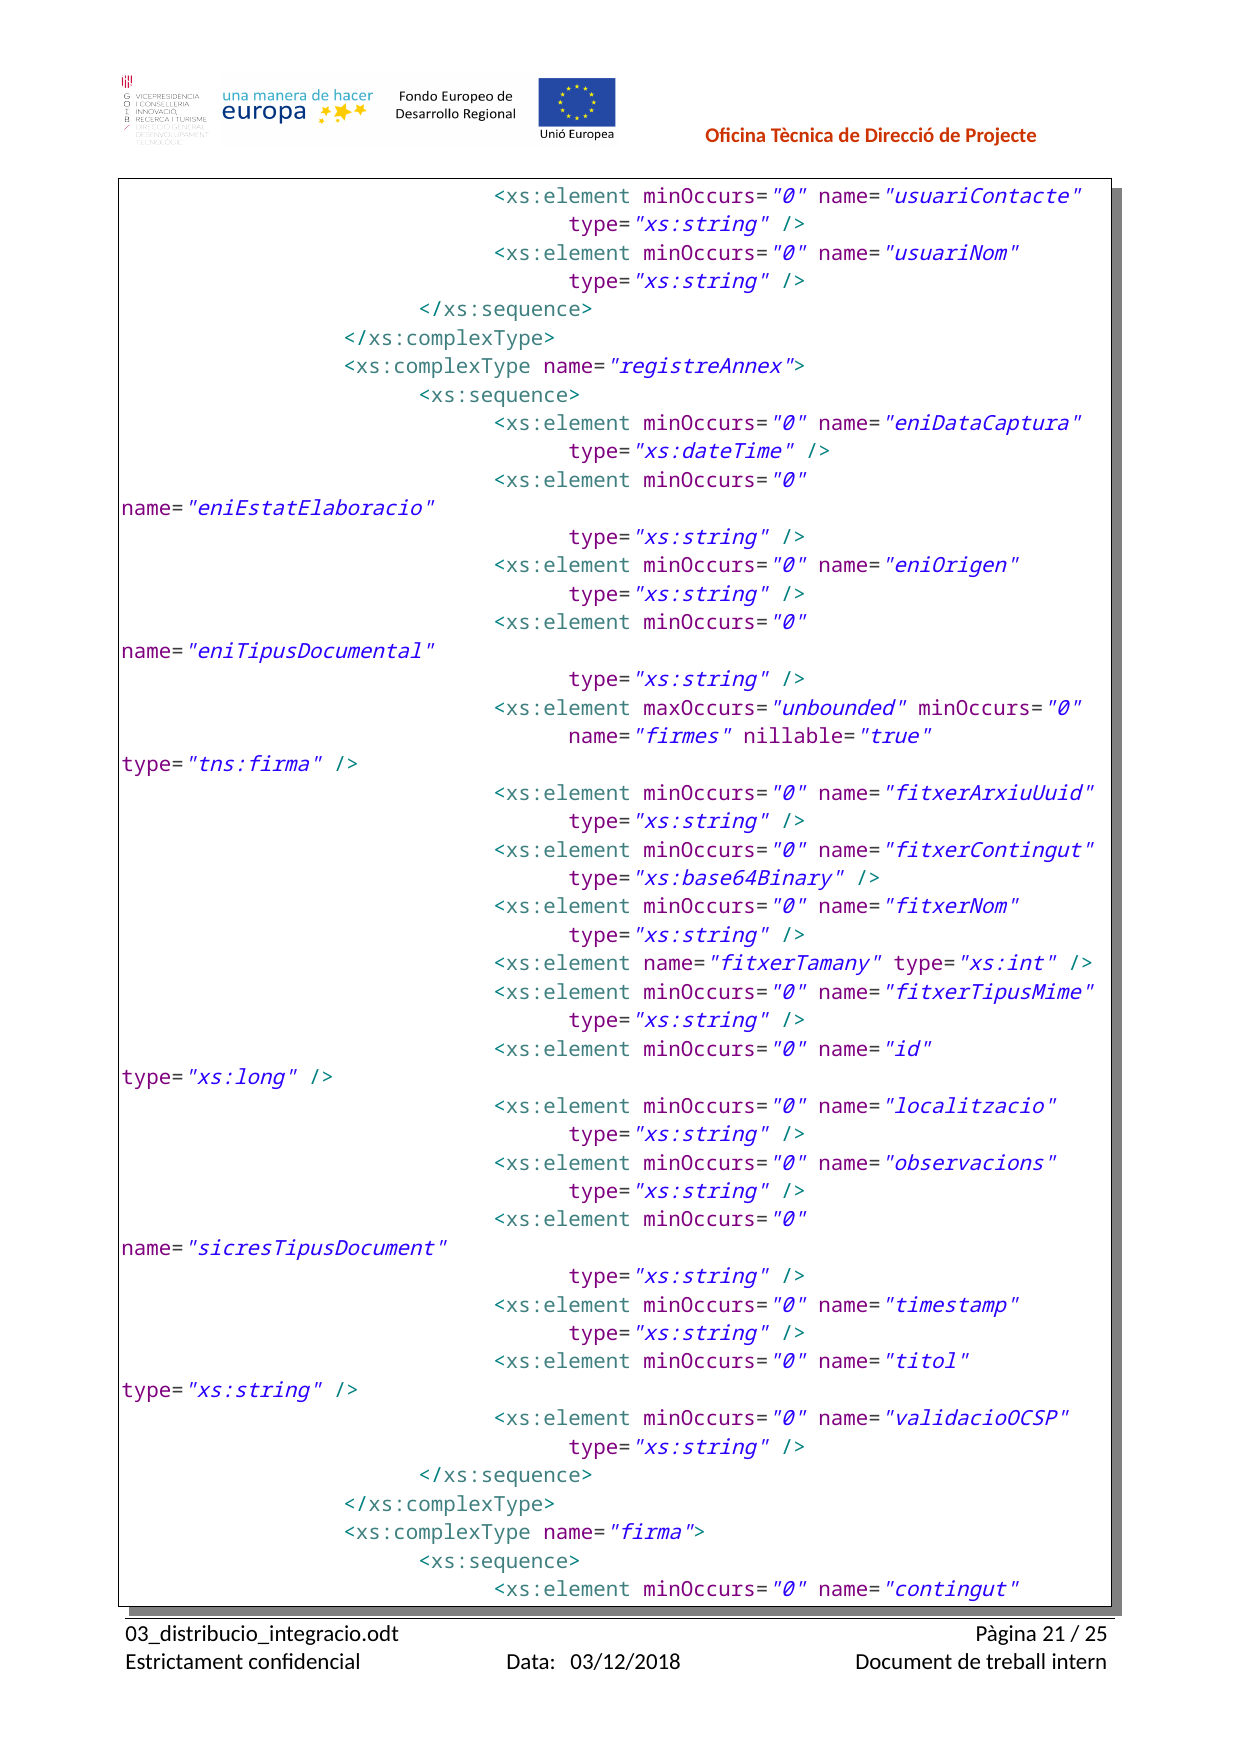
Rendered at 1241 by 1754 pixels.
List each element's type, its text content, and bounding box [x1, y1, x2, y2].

text <xs:complexType name="registreAnnex"> [119, 348, 1111, 377]
text type="xs:string" /> [119, 917, 1111, 946]
text <xs:element minOccurs="0" name="fitxerNom" [119, 889, 1111, 917]
text <xs:element minOccurs="0" name="eniEstatElaboracio" [119, 462, 1111, 519]
text <xs:element minOccurs="0" name="contingut" [119, 1571, 1111, 1606]
text <xs:element minOccurs="0" name="usuariNom" [119, 234, 1111, 263]
text type="xs:dateTime" /> [119, 434, 1111, 462]
text <xs:element minOccurs="0" name="usuariContacte" [119, 179, 1111, 206]
text <xs:element minOccurs="0" name="timestamp" [119, 1287, 1111, 1315]
text <xs:element name="fitxerTamany" type="xs:int" /> [119, 946, 1111, 974]
text <xs:element minOccurs="0" name="sicresTipusDocument" [119, 1201, 1111, 1258]
text type="xs:string" /> [119, 661, 1111, 689]
text <xs:element minOccurs="0" name="fitxerArxiuUuid" [119, 775, 1111, 803]
text </xs:sequence> [119, 291, 1111, 320]
text </xs:sequence> [119, 1457, 1111, 1486]
text type="xs:string" /> [119, 263, 1111, 291]
text type="xs:string" /> [119, 206, 1111, 234]
text <xs:sequence> [119, 1543, 1111, 1571]
picture [118, 73, 213, 147]
text type="xs:string" /> [119, 1315, 1111, 1344]
text <xs:element minOccurs="0" name="eniOrigen" [119, 547, 1111, 576]
text type="xs:string" /> [119, 1116, 1111, 1144]
text </xs:complexType> [119, 1486, 1111, 1514]
text type="xs:string" /> [119, 519, 1111, 547]
text <xs:element minOccurs="0" name="eniDataCaptura" [119, 405, 1111, 434]
text <xs:complexType name="firma"> [119, 1514, 1111, 1543]
text type="xs:string" /> [119, 576, 1111, 604]
picture [219, 73, 621, 147]
text <xs:element minOccurs="0" name="eniTipusDocumental" [119, 604, 1111, 661]
text <xs:element minOccurs="0" name="observacions" [119, 1144, 1111, 1173]
text <xs:element minOccurs="0" name="fitxerTipusMime" [119, 974, 1111, 1002]
text </xs:complexType> [119, 320, 1111, 348]
text type="xs:string" /> [119, 1173, 1111, 1201]
text type="xs:string" /> [119, 803, 1111, 832]
text <xs:element minOccurs="0" name="localitzacio" [119, 1088, 1111, 1116]
text <xs:element minOccurs="0" name="id" type="xs:long" /> [119, 1031, 1111, 1088]
text type="xs:base64Binary" /> [119, 860, 1111, 889]
text type="xs:string" /> [119, 1002, 1111, 1031]
text type="xs:string" /> [119, 1258, 1111, 1287]
text <xs:sequence> [119, 377, 1111, 405]
text <xs:element maxOccurs="unbounded" minOccurs="0" [119, 689, 1111, 718]
text <xs:element minOccurs="0" name="titol" type="xs:string" /> [119, 1344, 1111, 1401]
text <xs:element minOccurs="0" name="validacioOCSP" [119, 1401, 1111, 1429]
text name="firmes" nillable="true" type="tns:firma" /> [119, 718, 1111, 775]
text <xs:element minOccurs="0" name="fitxerContingut" [119, 832, 1111, 860]
text type="xs:string" /> [119, 1429, 1111, 1457]
